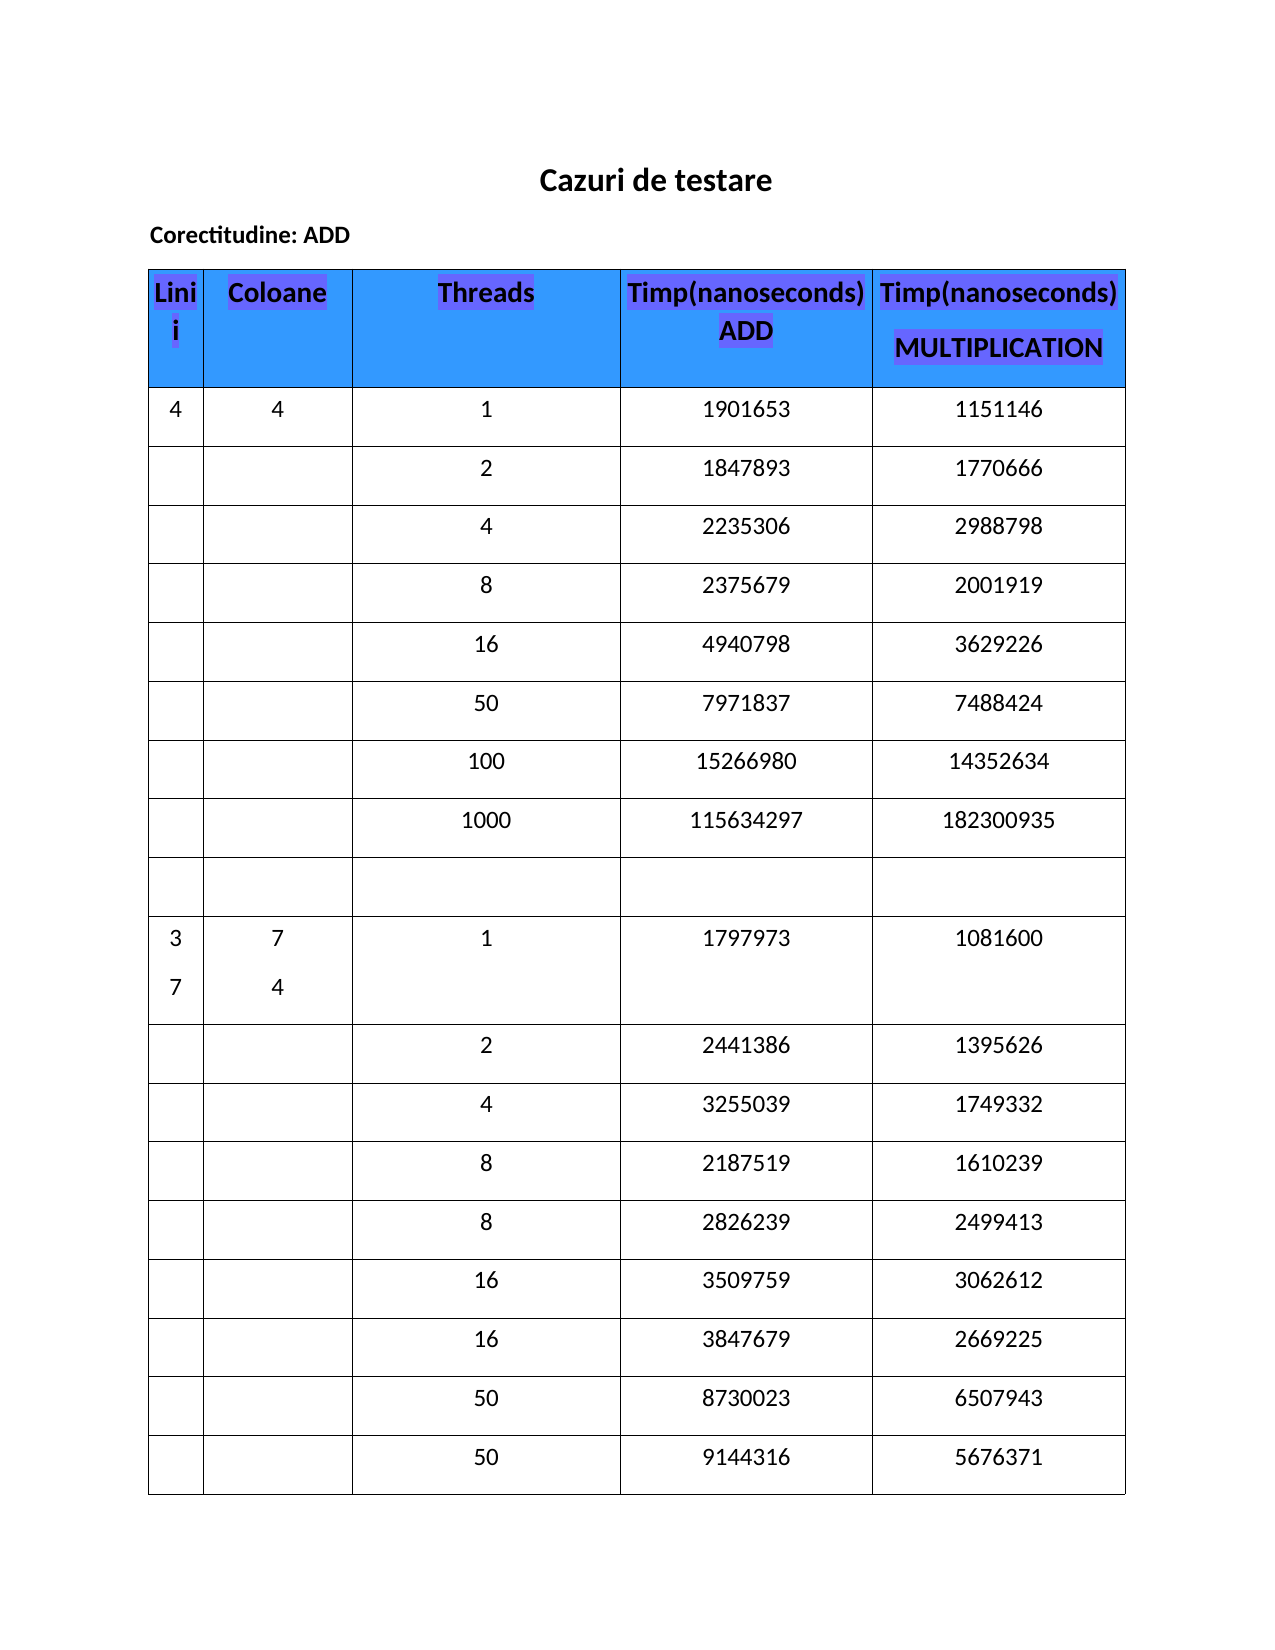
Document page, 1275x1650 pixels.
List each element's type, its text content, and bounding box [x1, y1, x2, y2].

table_cell [204, 1142, 352, 1200]
table_cell 6507943 [873, 1377, 1125, 1435]
table_cell [204, 623, 352, 681]
table_cell 3062612 [873, 1260, 1125, 1318]
table_cell 16 [353, 623, 620, 681]
table_cell 3509759 [621, 1260, 872, 1318]
table_cell 5676371 [873, 1436, 1125, 1494]
table_cell 50 [353, 1377, 620, 1435]
table_cell [204, 564, 352, 622]
table_header Coloane [204, 270, 352, 387]
table_cell 1151146 [873, 388, 1125, 446]
table_cell 4940798 [621, 623, 872, 681]
text Cazuri de testare [187, 159, 1125, 200]
table_cell 1901653 [621, 388, 872, 446]
table_cell [149, 564, 203, 622]
table_cell 2669225 [873, 1319, 1125, 1376]
table_cell [873, 858, 1125, 916]
table_cell [204, 447, 352, 504]
table_cell [149, 1201, 203, 1259]
table_cell 1749332 [873, 1084, 1125, 1141]
table_cell 1797973 [621, 917, 872, 1024]
table_cell [204, 1201, 352, 1259]
table_header Timp(nanoseconds) MULTIPLICATION [873, 270, 1125, 387]
table_cell 4 [353, 1084, 620, 1141]
table_cell 182300935 [873, 799, 1125, 857]
table_cell [204, 1436, 352, 1494]
table_cell [149, 1377, 203, 1435]
table_cell [149, 741, 203, 798]
table_cell 2375679 [621, 564, 872, 622]
table_cell [149, 447, 203, 504]
table_cell 3847679 [621, 1319, 872, 1376]
table_cell 2988798 [873, 506, 1125, 563]
table_cell 3 7 [149, 917, 203, 1024]
table_cell 1 [353, 388, 620, 446]
table_cell [149, 1142, 203, 1200]
table_cell [149, 1025, 203, 1083]
table_header Threads [353, 270, 620, 387]
table_cell 16 [353, 1260, 620, 1318]
table_cell [204, 1084, 352, 1141]
table_cell 2001919 [873, 564, 1125, 622]
table_cell 1 [353, 917, 620, 1024]
table_cell [204, 682, 352, 739]
table_cell 7 4 [204, 917, 352, 1024]
table_cell 15266980 [621, 741, 872, 798]
table_cell 2187519 [621, 1142, 872, 1200]
table_header Linii [149, 270, 203, 387]
table_cell 14352634 [873, 741, 1125, 798]
table_cell 2826239 [621, 1201, 872, 1259]
table_cell 7488424 [873, 682, 1125, 739]
table_cell [204, 506, 352, 563]
table_cell 4 [149, 388, 203, 446]
table_cell [204, 1260, 352, 1318]
table_cell [204, 1025, 352, 1083]
table_cell 8 [353, 1142, 620, 1200]
list Corectitudine: ADD [150, 219, 1125, 250]
table_header Timp(nanoseconds)ADD [621, 270, 872, 387]
table_cell 2441386 [621, 1025, 872, 1083]
table_cell [149, 1260, 203, 1318]
table_cell 50 [353, 1436, 620, 1494]
table_cell [149, 1084, 203, 1141]
table_cell 1770666 [873, 447, 1125, 504]
table_cell 2235306 [621, 506, 872, 563]
table_cell 8 [353, 1201, 620, 1259]
table_cell [149, 1319, 203, 1376]
table_cell 7971837 [621, 682, 872, 739]
table_cell [149, 623, 203, 681]
table_cell 8730023 [621, 1377, 872, 1435]
table_cell [149, 506, 203, 563]
table_cell 2 [353, 447, 620, 504]
table_cell 3255039 [621, 1084, 872, 1141]
table_cell 1610239 [873, 1142, 1125, 1200]
table_cell 3629226 [873, 623, 1125, 681]
table_cell 1081600 [873, 917, 1125, 1024]
table_cell 115634297 [621, 799, 872, 857]
table_cell [204, 741, 352, 798]
table_cell [149, 1436, 203, 1494]
table_cell [621, 858, 872, 916]
table_cell [149, 682, 203, 739]
table_cell 9144316 [621, 1436, 872, 1494]
table_cell [149, 858, 203, 916]
table_cell 8 [353, 564, 620, 622]
table_cell [204, 858, 352, 916]
table_cell [204, 1319, 352, 1376]
table_cell 50 [353, 682, 620, 739]
table_cell 16 [353, 1319, 620, 1376]
table_cell 1847893 [621, 447, 872, 504]
table_cell 100 [353, 741, 620, 798]
table_cell 1395626 [873, 1025, 1125, 1083]
table_cell [149, 799, 203, 857]
table_cell 2499413 [873, 1201, 1125, 1259]
table_cell 1000 [353, 799, 620, 857]
table_cell 4 [204, 388, 352, 446]
table_cell [204, 799, 352, 857]
table_cell [204, 1377, 352, 1435]
table_cell 2 [353, 1025, 620, 1083]
table_cell 4 [353, 506, 620, 563]
table_cell [353, 858, 620, 916]
